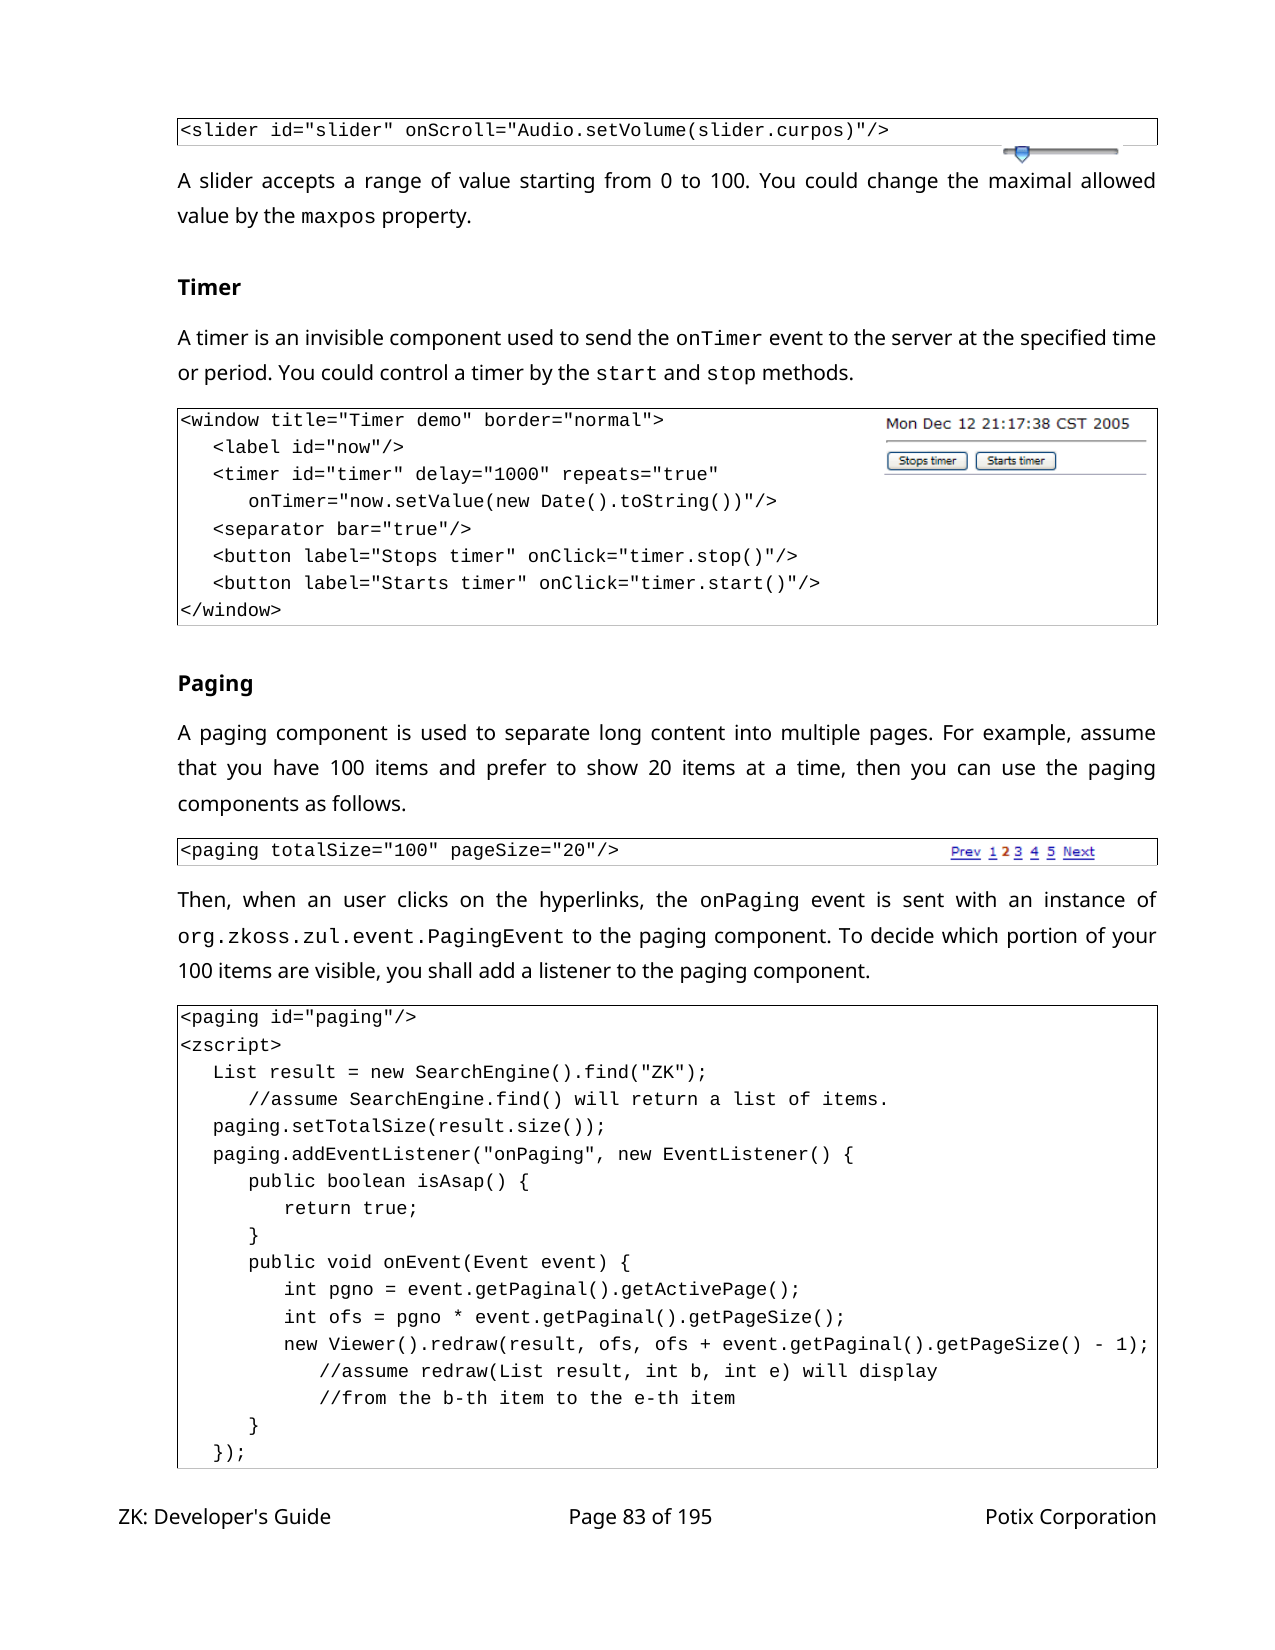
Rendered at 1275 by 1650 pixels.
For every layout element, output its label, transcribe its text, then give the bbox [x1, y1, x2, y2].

text List result = new SearchEngine().find("ZK"); [178, 1060, 1157, 1084]
text A timer is an invisible component used to send the onTimer event to the server at the specified time or period. You could control a timer by the start and stop methods. [177, 323, 1157, 387]
subtitle Timer [177, 272, 1157, 302]
text <label id="now"/> [178, 435, 884, 459]
text <separator bar="true"/> [178, 516, 1157, 541]
text <button label="Starts timer" onClick="timer.start()"/> [178, 571, 1157, 595]
text A paging component is used to separate long content into multiple pages. For example, assume that you have 100 items and prefer to show 20 items at a time, then you can use the paging components as follows. [177, 718, 1157, 817]
text } [178, 1223, 1157, 1247]
text paging.addEventListener("onPaging", new EventListener() { [178, 1141, 1157, 1166]
text int ofs = pgno * event.getPaginal().getPageSize(); [178, 1304, 1157, 1329]
text </window> [178, 598, 1157, 625]
picture [947, 839, 1100, 864]
text //from the b-th item to the e-th item [178, 1386, 1157, 1410]
text new Viewer().redraw(result, ofs, ofs + event.getPaginal().getPageSize() - 1); [178, 1332, 1157, 1356]
text <zscript> [178, 1033, 1157, 1057]
text <button label="Stops timer" onClick="timer.stop()"/> [178, 543, 1157, 568]
text <paging id="paging"/> [178, 1006, 1157, 1030]
text }); [178, 1440, 1157, 1468]
text public boolean isAsap() { [178, 1168, 1157, 1193]
text int pgno = event.getPaginal().getActivePage(); [178, 1277, 1157, 1302]
text Then, when an user clicks on the hyperlinks, the onPaging event is sent with an instance of org.zkoss.zul.event.PagingEvent to the paging component. To decide which portion of your 100 items are visible, you shall add a listener to the paging component. [177, 886, 1157, 985]
text <timer id="timer" delay="1000" repeats="true" [178, 462, 1157, 486]
text //assume redraw(List result, int b, int e) will display [178, 1359, 1157, 1383]
text } [178, 1413, 1157, 1437]
picture [1001, 145, 1123, 164]
text <slider id="slider" onScroll="Audio.setVolume(slider.curpos)"/> [178, 119, 1157, 145]
text paging.setTotalSize(result.size()); [178, 1114, 1157, 1138]
text public void onEvent(Event event) { [178, 1250, 1157, 1274]
text onTimer="now.setValue(new Date().toString())"/> [178, 489, 1157, 513]
text return true; [178, 1196, 1157, 1220]
picture [884, 415, 1147, 475]
text //assume SearchEngine.find() will return a list of items. [178, 1087, 1157, 1111]
text <paging totalSize="100" pageSize="20"/> [178, 839, 1157, 865]
subtitle Paging [177, 668, 1157, 698]
text <window title="Timer demo" border="normal"> [178, 409, 1157, 432]
text A slider accepts a range of value starting from 0 to 100. You could change the maximal allowed value by the maxpos property. [177, 166, 1157, 230]
